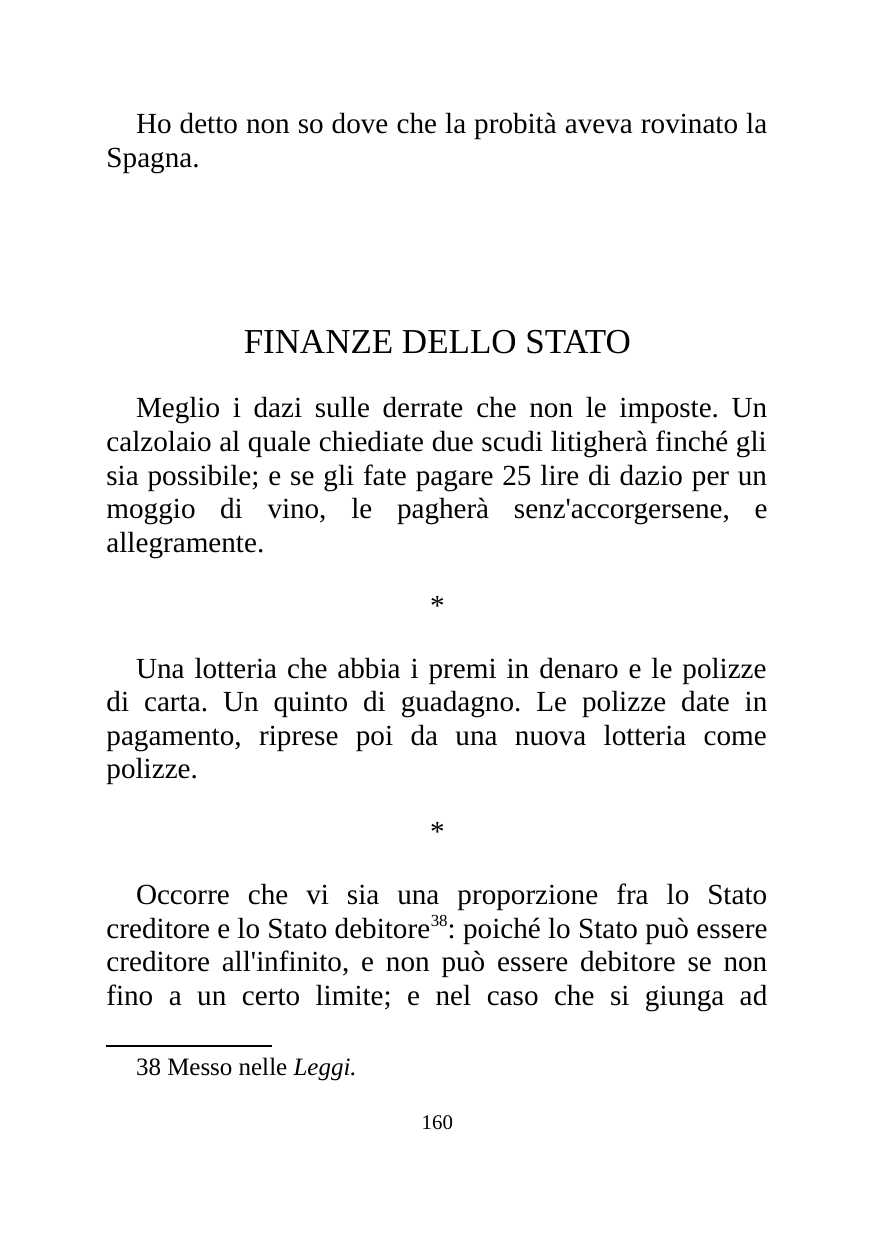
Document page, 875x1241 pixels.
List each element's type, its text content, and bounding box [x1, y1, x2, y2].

text Occorre che vi sia una proporzione fra lo Stato creditore e lo Stato debitore: poiché lo Stato può essere creditore all'infinito, e non può essere debitore se non fino a un certo limite; e nel caso che si giunga ad [106, 877, 768, 1012]
text Messo nelle Leggi. [106, 1052, 768, 1080]
text Una lotteria che abbia i premi in denaro e le polizze di carta. Un quinto di guadagno. Le polizze date in pagamento, riprese poi da una nuova lotteria come polizze. [106, 651, 768, 785]
text * [106, 814, 768, 848]
text Ho detto non so dove che la probità aveva rovinato la Spagna. [106, 106, 768, 173]
subtitle FINANZE DELLO STATO [106, 321, 768, 361]
text * [106, 588, 768, 621]
text Meglio i dazi sulle derrate che non le imposte. Un calzolaio al quale chiediate due scudi litigherà finché gli sia possibile; e se gli fate pagare 25 lire di dazio per un moggio di vino, le pagherà senz'accorgersene, e allegramente. [106, 391, 768, 558]
